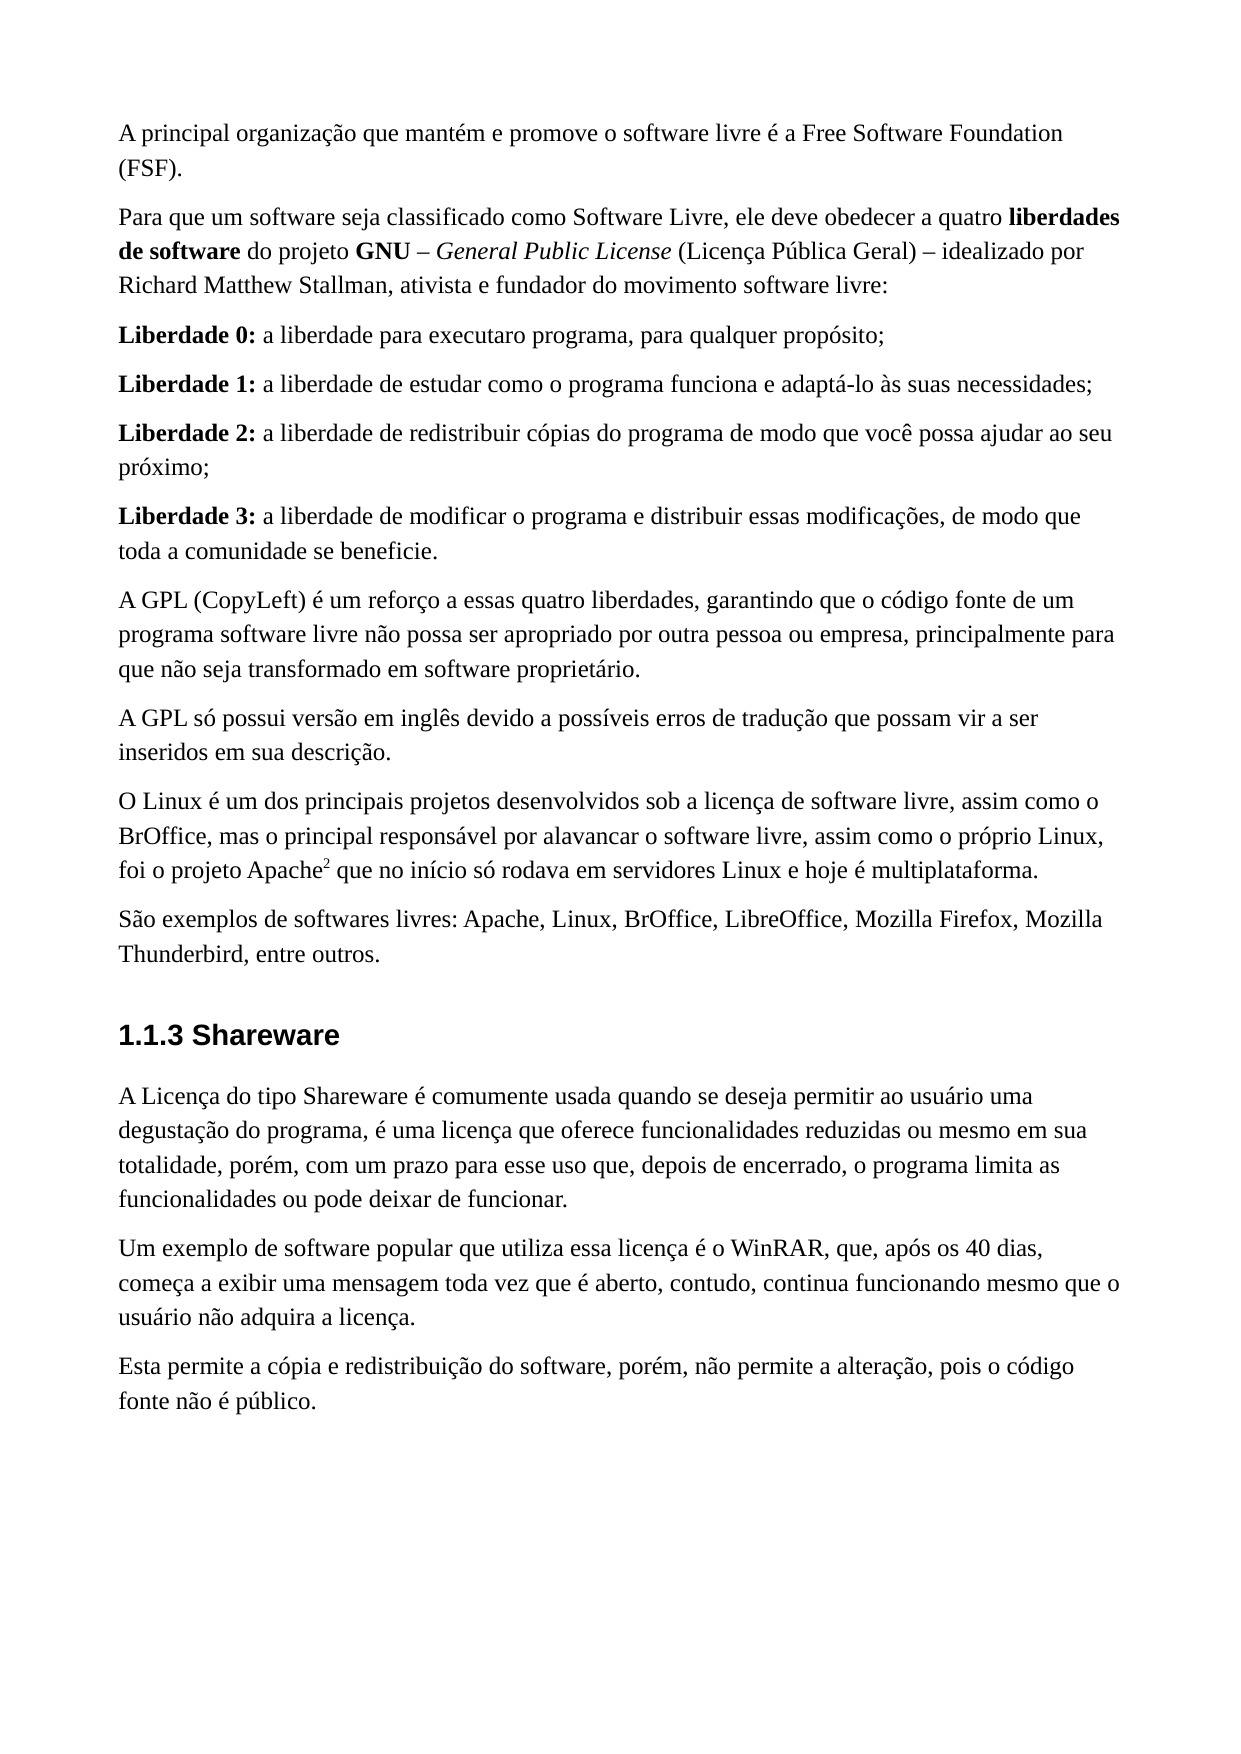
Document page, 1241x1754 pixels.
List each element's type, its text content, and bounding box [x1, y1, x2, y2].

text Liberdade 2: a liberdade de redistribuir cópias do programa de modo que você possa ajudar ao seu próximo; [118, 418, 1122, 481]
text A GPL só possui versão em inglês devido a possíveis erros de tradução que possam vir a ser inseridos em sua descrição. [118, 703, 1122, 766]
text São exemplos de softwares livres: Apache, Linux, BrOffice, LibreOffice, Mozilla Firefox, Mozilla Thunderbird, entre outros. [118, 904, 1122, 968]
subtitle 1.1.3 Shareware [118, 1017, 1122, 1051]
text Liberdade 3: a liberdade de modificar o programa e distribuir essas modificações, de modo que toda a comunidade se beneficie. [118, 501, 1122, 564]
text A principal organização que mantém e promove o software livre é a Free Software Foundation (FSF). [118, 118, 1122, 181]
text Liberdade 0: a liberdade para executaro programa, para qualquer propósito; [118, 320, 1122, 348]
text O Linux é um dos principais projetos desenvolvidos sob a licença de software livre, assim como o BrOffice, mas o principal responsável por alavancar o software livre, assim como o próprio Linux, foi o projeto Apache2 que no início só rodava em servidores Linux e hoje é multiplataforma. [118, 786, 1122, 884]
text Para que um software seja classificado como Software Livre, ele deve obedecer a quatro liberdades de software do projeto GNU – General Public License (Licença Pública Geral) – idealizado por Richard Matthew Stallman, ativista e fundador do movimento software livre: [118, 202, 1122, 299]
text A GPL (CopyLeft) é um reforço a essas quatro liberdades, garantindo que o código fonte de um programa software livre não possa ser apropriado por outra pessoa ou empresa, principalmente para que não seja transformado em software proprietário. [118, 585, 1122, 683]
text A Licença do tipo Shareware é comumente usada quando se deseja permitir ao usuário uma degustação do programa, é uma licença que oferece funcionalidades reduzidas ou mesmo em sua totalidade, porém, com um prazo para esse uso que, depois de encerrado, o programa limita as funcionalidades ou pode deixar de funcionar. [118, 1081, 1122, 1213]
text Liberdade 1: a liberdade de estudar como o programa funciona e adaptá-lo às suas necessidades; [118, 369, 1122, 397]
text Esta permite a cópia e redistribuição do software, porém, não permite a alteração, pois o código fonte não é público. [118, 1351, 1122, 1414]
text Um exemplo de software popular que utiliza essa licença é o WinRAR, que, após os 40 dias, começa a exibir uma mensagem toda vez que é aberto, contudo, continua funcionando mesmo que o usuário não adquira a licença. [118, 1233, 1122, 1331]
